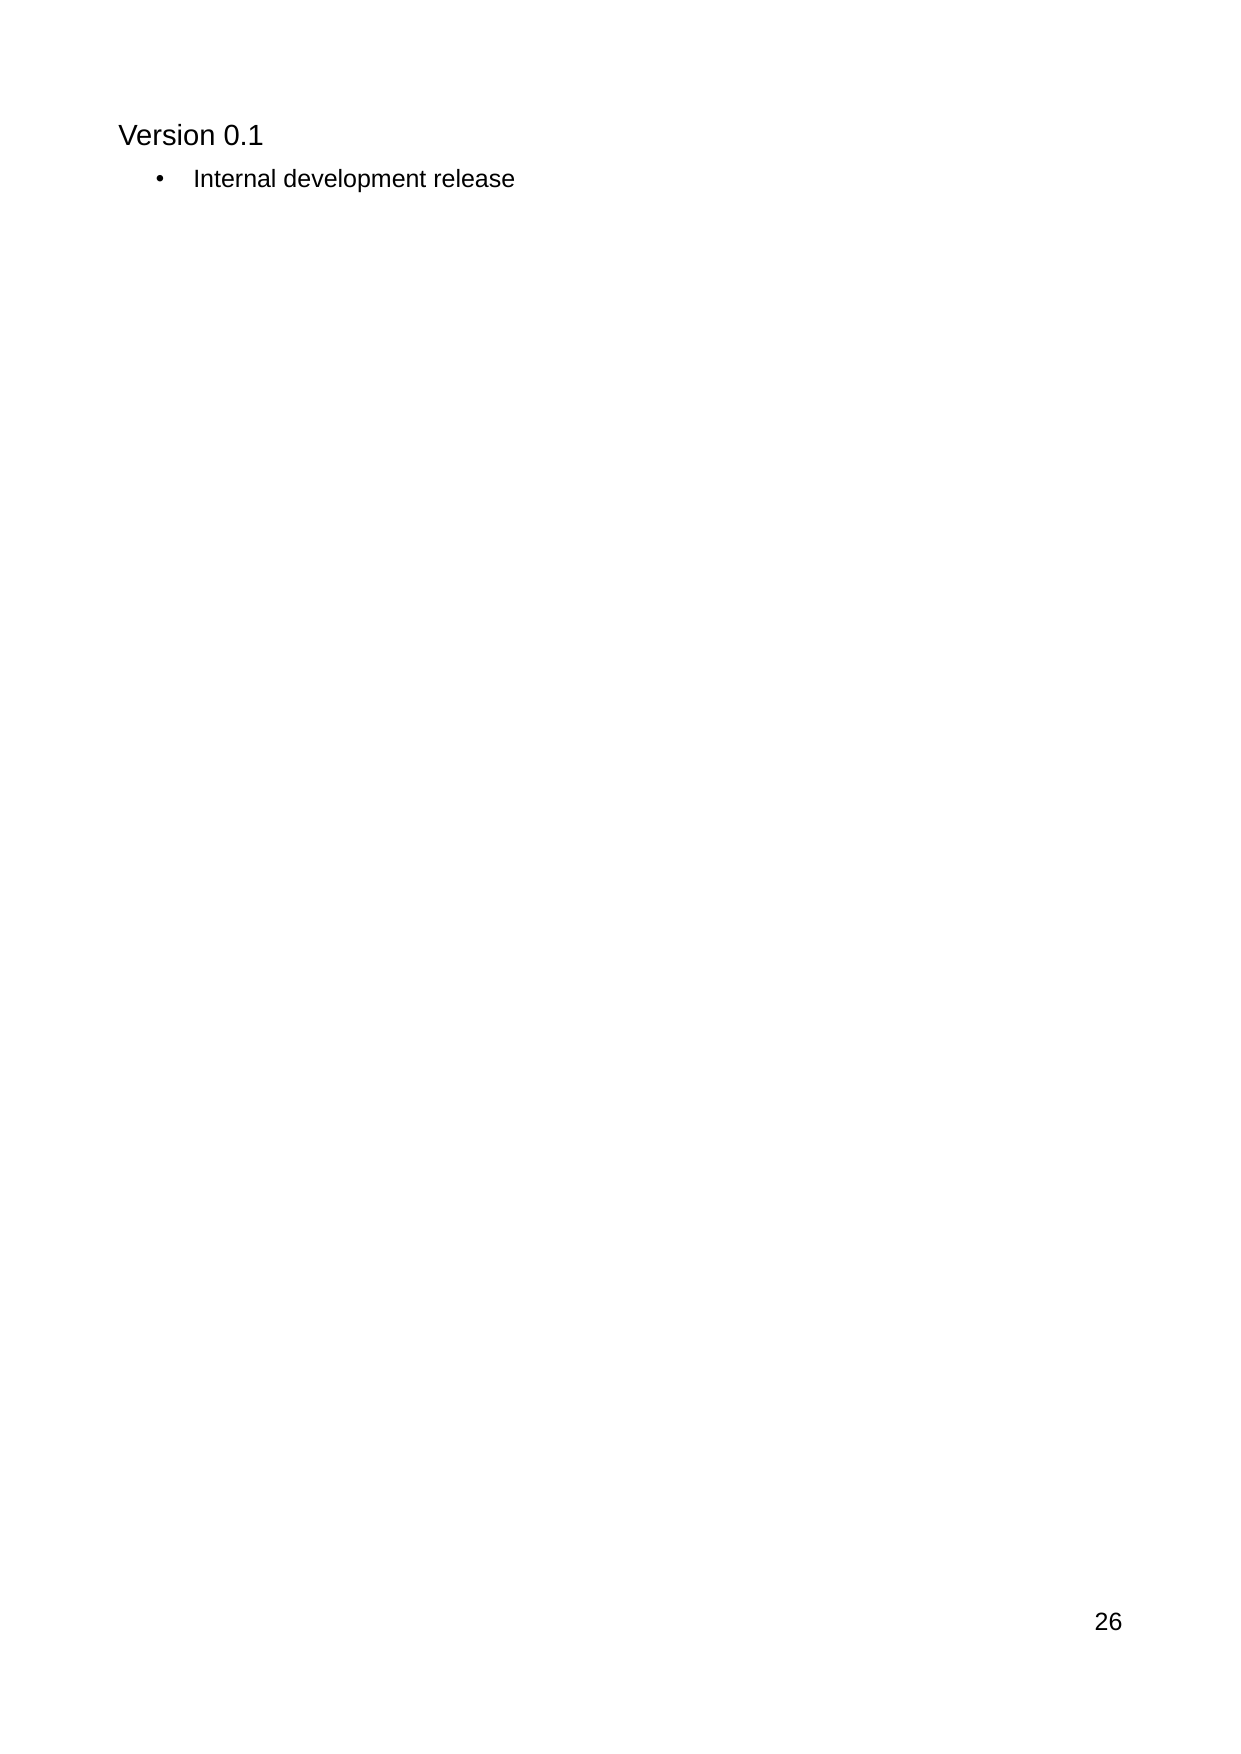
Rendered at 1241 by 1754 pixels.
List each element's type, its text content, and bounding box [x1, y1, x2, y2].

list Internal development release [156, 164, 1122, 193]
subtitle Version 0.1 [118, 118, 1122, 152]
